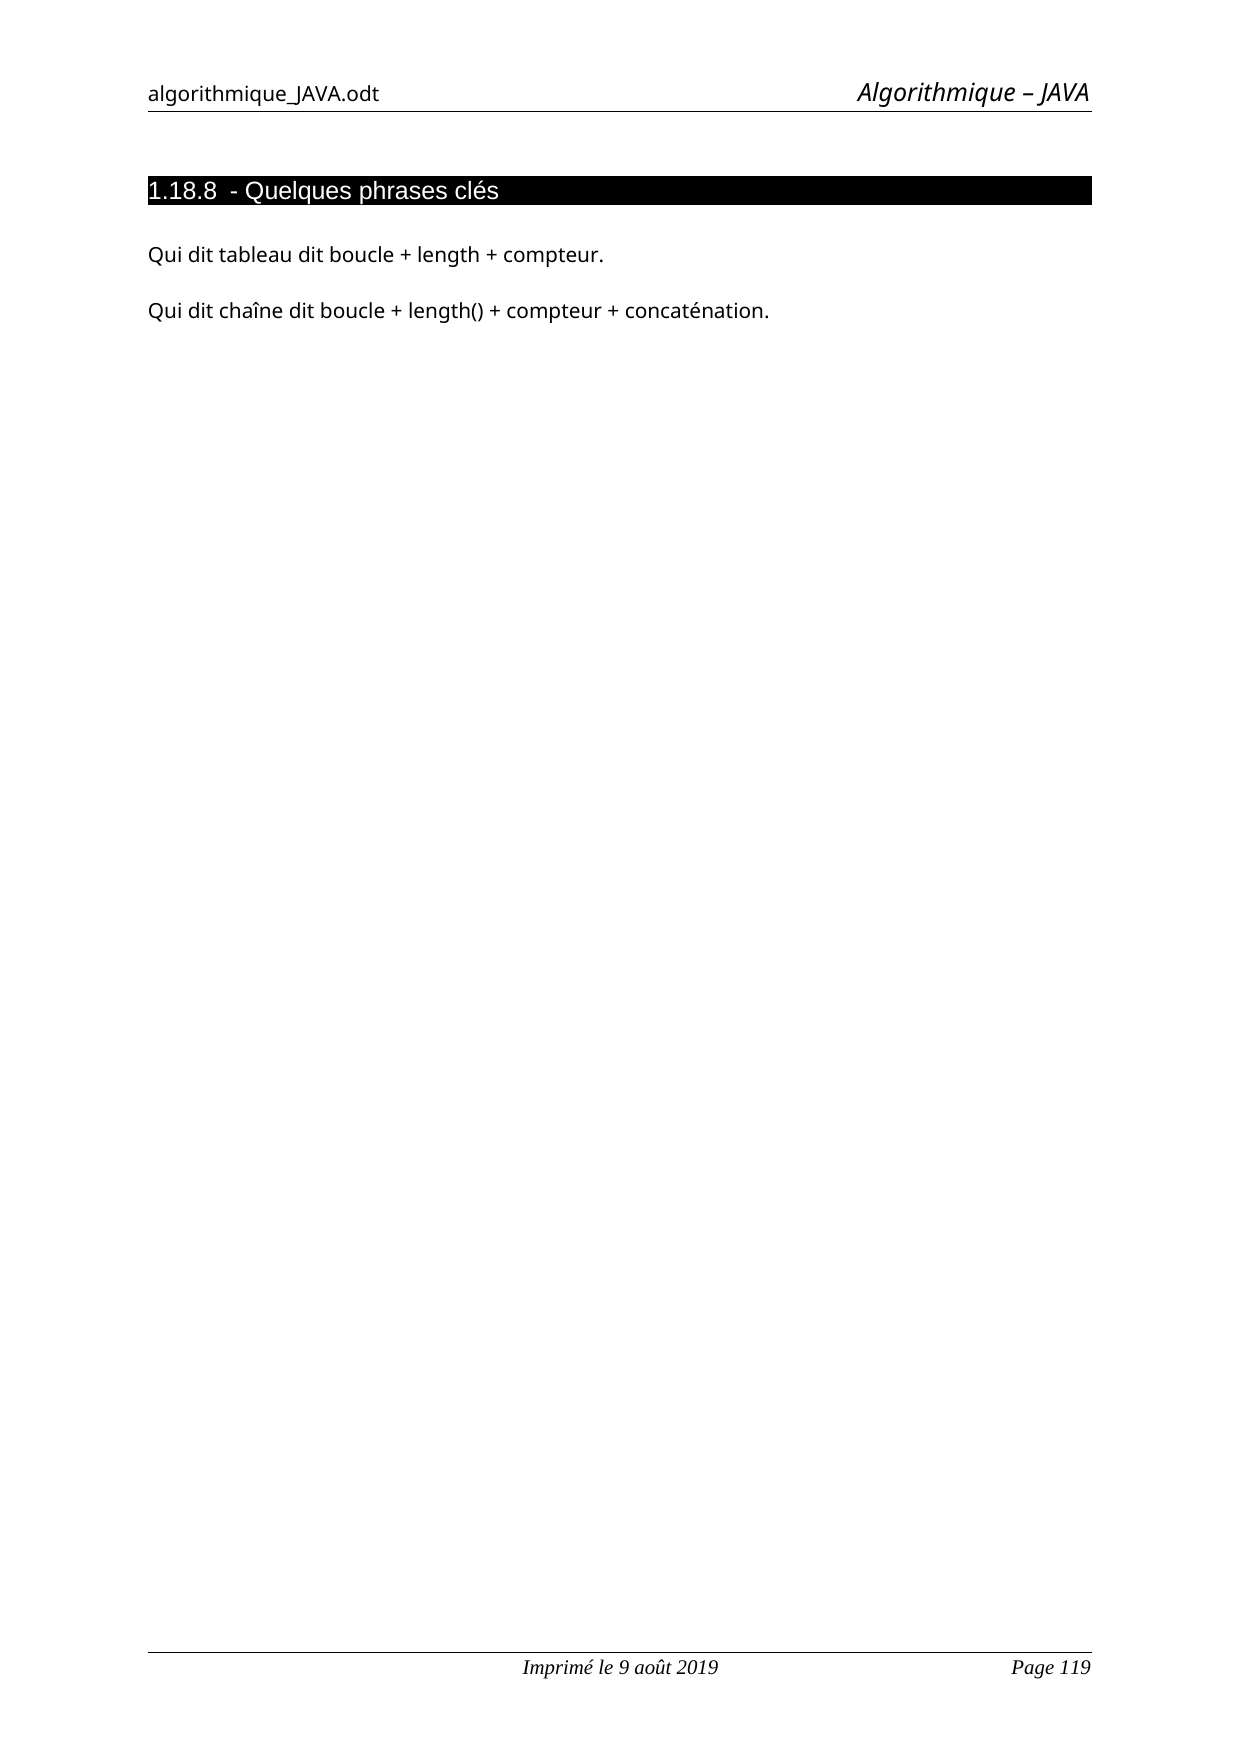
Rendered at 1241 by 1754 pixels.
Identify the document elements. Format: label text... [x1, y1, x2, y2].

subtitle - Quelques phrases clés [148, 176, 1092, 205]
text Qui dit chaîne dit boucle + length() + compteur + concaténation. [148, 297, 1092, 325]
text Qui dit tableau dit boucle + length + compteur. [148, 240, 1092, 268]
